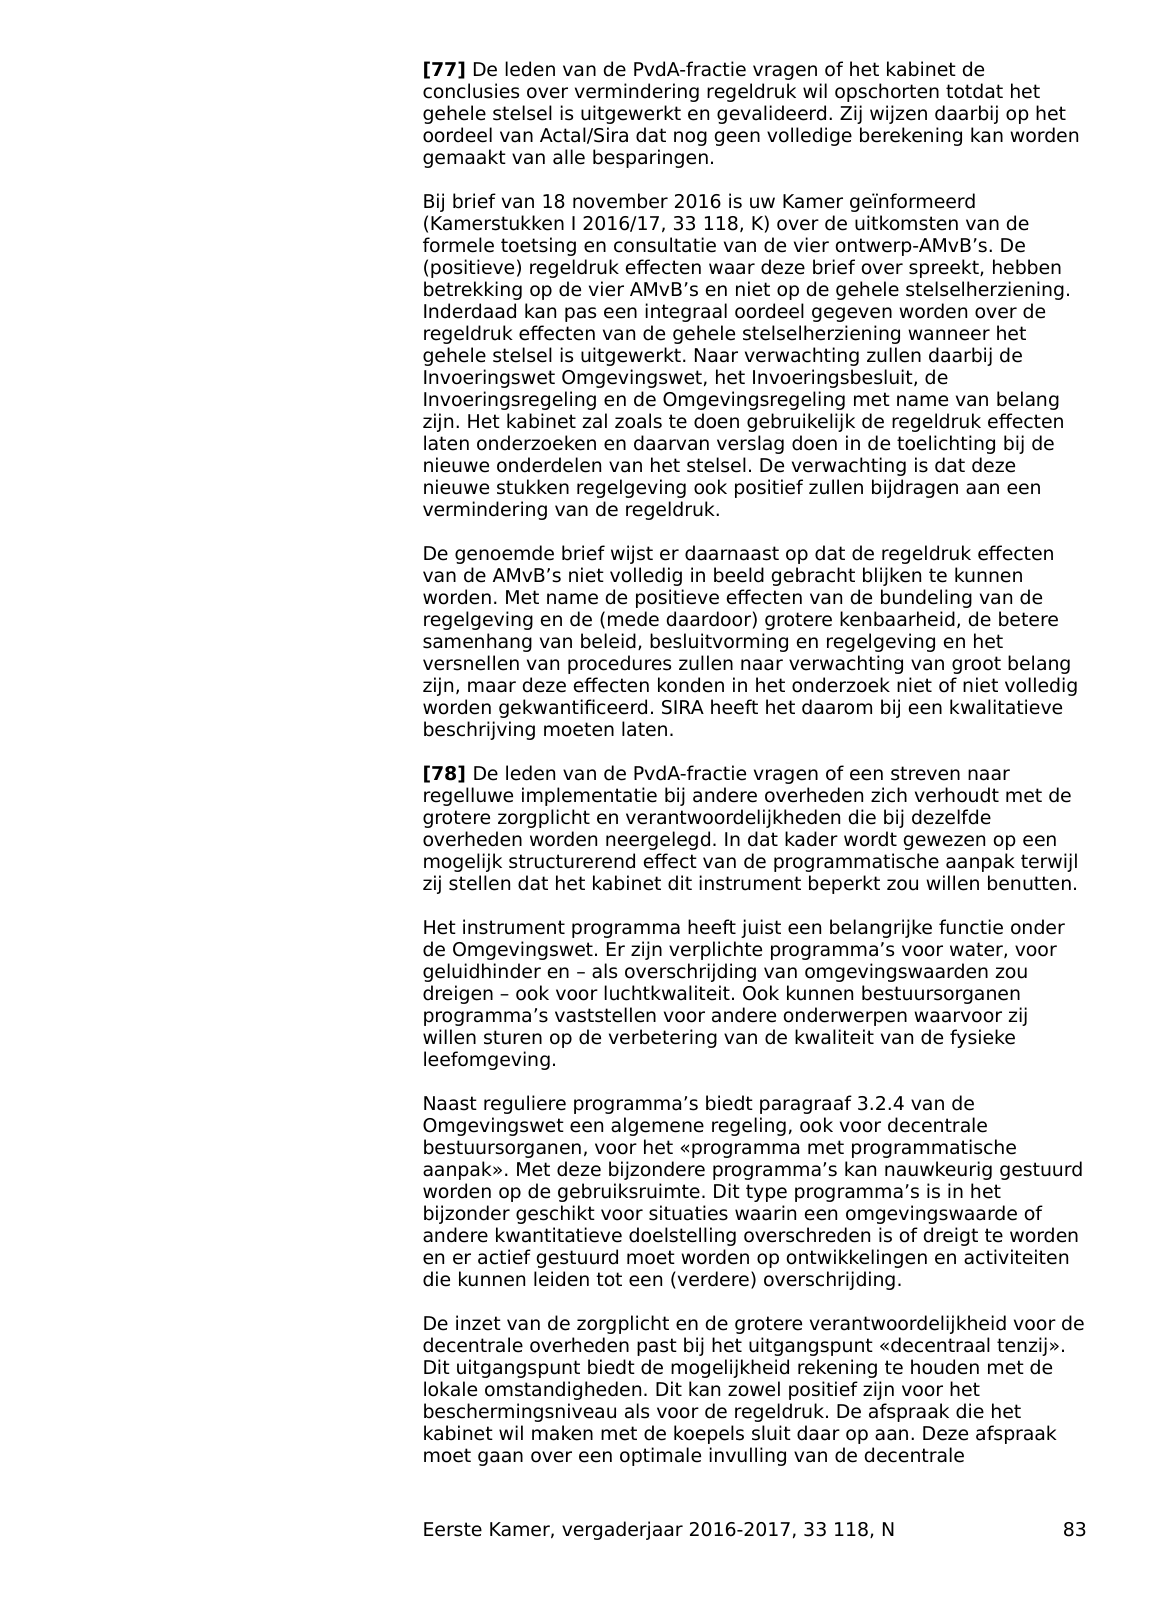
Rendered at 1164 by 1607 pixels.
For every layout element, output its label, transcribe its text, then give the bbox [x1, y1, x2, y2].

text Het instrument programma heeft juist een belangrijke functie onder de Omgevingswet. Er zijn verplichte programma’s voor water, voor geluidhinder en – als overschrijding van omgevingswaarden zou dreigen – ook voor luchtkwaliteit. Ook kunnen bestuursorganen programma’s vaststellen voor andere onderwerpen waarvoor zij willen sturen op de verbetering van de kwaliteit van de fysieke leefomgeving. [422, 917, 1087, 1071]
text [77] De leden van de PvdA-fractie vragen of het kabinet de conclusies over vermindering regeldruk wil opschorten totdat het gehele stelsel is uitgewerkt en gevalideerd. Zij wijzen daarbij op het oordeel van Actal/Sira dat nog geen volledige berekening kan worden gemaakt van alle besparingen. [422, 59, 1087, 169]
text De inzet van de zorgplicht en de grotere verantwoordelijkheid voor de decentrale overheden past bij het uitgangspunt «decentraal tenzij». Dit uitgangspunt biedt de mogelijkheid rekening te houden met de lokale omstandigheden. Dit kan zowel positief zijn voor het beschermingsniveau als voor de regeldruk. De afspraak die het kabinet wil maken met de koepels sluit daar op aan. Deze afspraak moet gaan over een optimale invulling van de decentrale [422, 1313, 1087, 1467]
text De genoemde brief wijst er daarnaast op dat de regeldruk effecten van de AMvB’s niet volledig in beeld gebracht blijken te kunnen worden. Met name de positieve effecten van de bundeling van de regelgeving en de (mede daardoor) grotere kenbaarheid, de betere samenhang van beleid, besluitvorming en regelgeving en het versnellen van procedures zullen naar verwachting van groot belang zijn, maar deze effecten konden in het onderzoek niet of niet volledig worden gekwantificeerd. SIRA heeft het daarom bij een kwalitatieve beschrijving moeten laten. [422, 543, 1087, 741]
text Bij brief van 18 november 2016 is uw Kamer geïnformeerd (Kamerstukken I 2016/17, 33 118, K) over de uitkomsten van de formele toetsing en consultatie van de vier ontwerp-AMvB’s. De (positieve) regeldruk effecten waar deze brief over spreekt, hebben betrekking op de vier AMvB’s en niet op de gehele stelselherziening. Inderdaad kan pas een integraal oordeel gegeven worden over de regeldruk effecten van de gehele stelselherziening wanneer het gehele stelsel is uitgewerkt. Naar verwachting zullen daarbij de Invoeringswet Omgevingswet, het Invoeringsbesluit, de Invoeringsregeling en de Omgevingsregeling met name van belang zijn. Het kabinet zal zoals te doen gebruikelijk de regeldruk effecten laten onderzoeken en daarvan verslag doen in de toelichting bij de nieuwe onderdelen van het stelsel. De verwachting is dat deze nieuwe stukken regelgeving ook positief zullen bijdragen aan een vermindering van de regeldruk. [422, 191, 1087, 521]
text Naast reguliere programma’s biedt paragraaf 3.2.4 van de Omgevingswet een algemene regeling, ook voor decentrale bestuursorganen, voor het «programma met programmatische aanpak». Met deze bijzondere programma’s kan nauwkeurig gestuurd worden op de gebruiksruimte. Dit type programma’s is in het bijzonder geschikt voor situaties waarin een omgevingswaarde of andere kwantitatieve doelstelling overschreden is of dreigt te worden en er actief gestuurd moet worden op ontwikkelingen en activiteiten die kunnen leiden tot een (verdere) overschrijding. [422, 1093, 1087, 1291]
text [78] De leden van de PvdA-fractie vragen of een streven naar regelluwe implementatie bij andere overheden zich verhoudt met de grotere zorgplicht en verantwoordelijkheden die bij dezelfde overheden worden neergelegd. In dat kader wordt gewezen op een mogelijk structurerend effect van de programmatische aanpak terwijl zij stellen dat het kabinet dit instrument beperkt zou willen benutten. [422, 763, 1087, 895]
